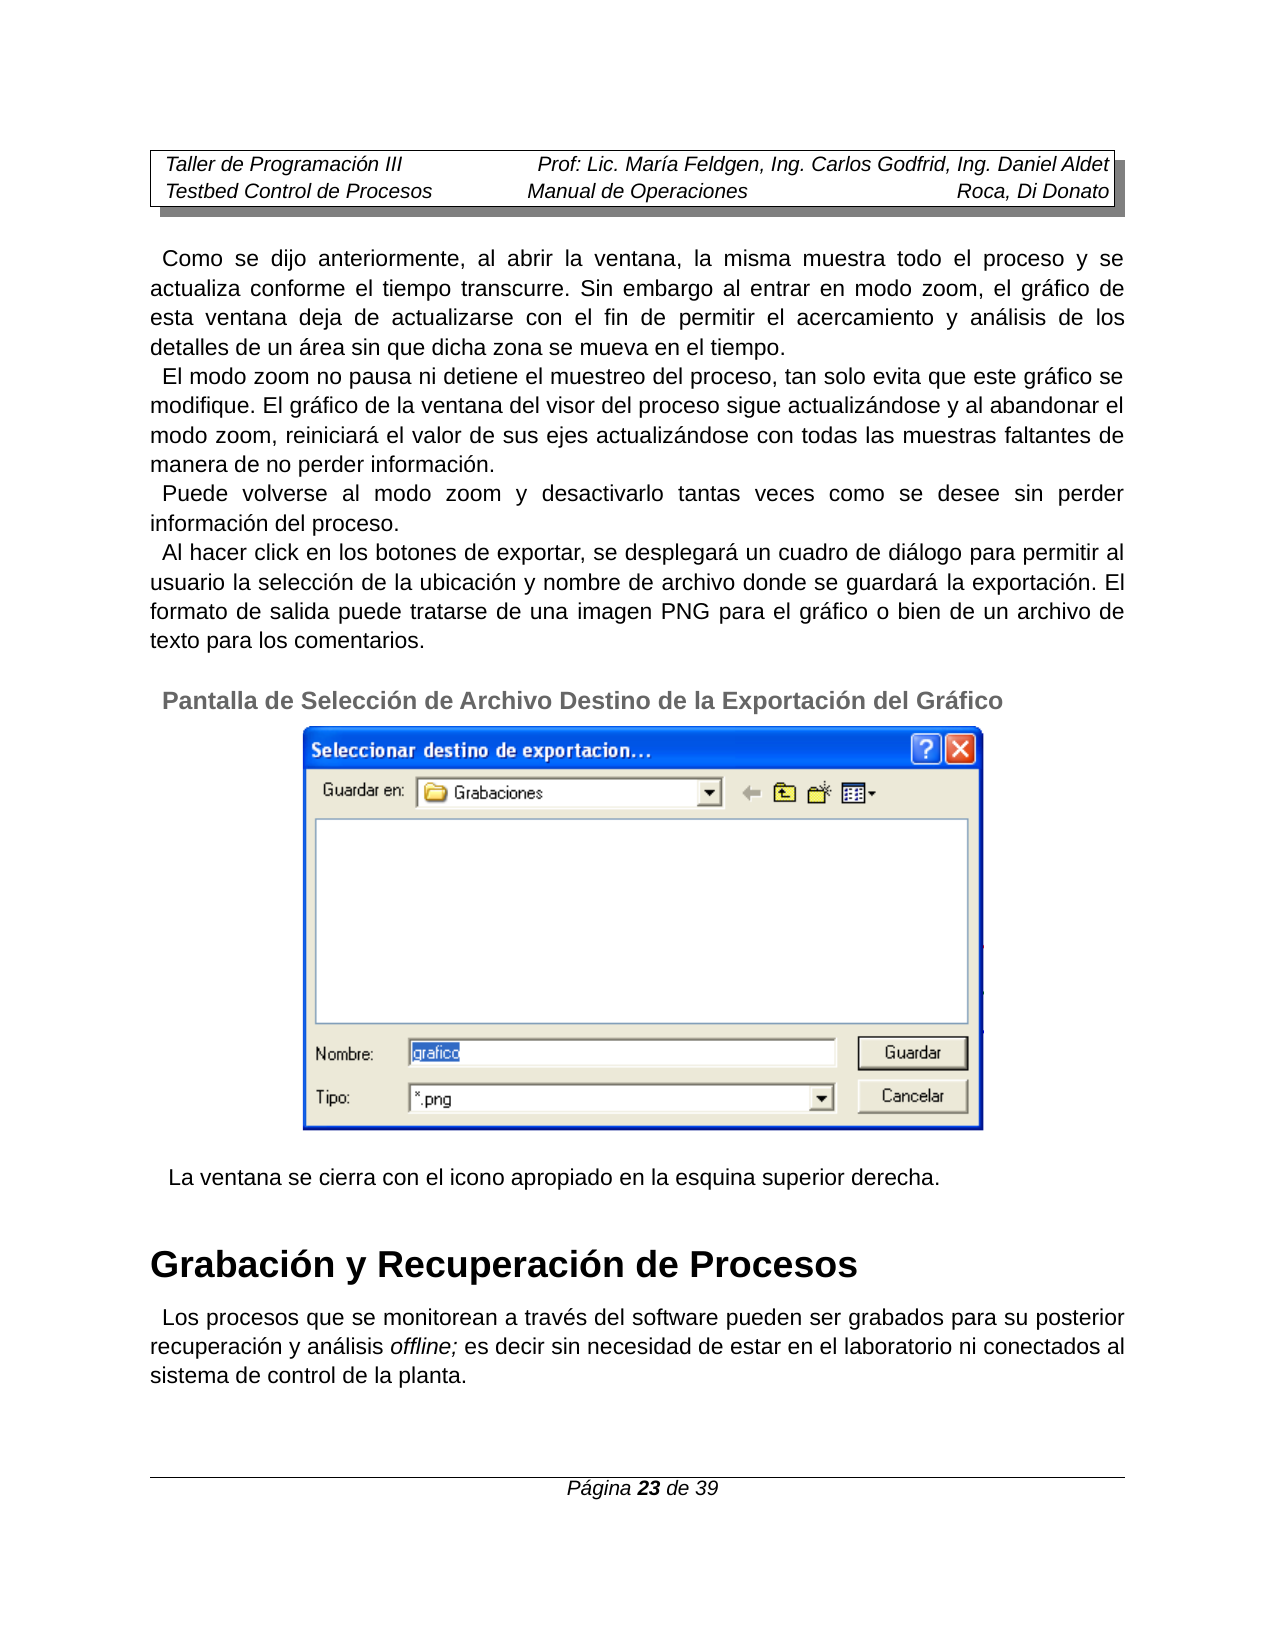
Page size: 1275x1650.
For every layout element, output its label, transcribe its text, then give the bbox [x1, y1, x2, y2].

subtitle Grabación y Recuperación de Procesos [150, 1244, 1125, 1286]
text La ventana se cierra con el icono apropiado en la esquina superior derecha. [150, 1164, 1125, 1190]
text El modo zoom no pausa ni detiene el muestreo del proceso, tan solo evita que este gráfico se modifique. El gráfico de la ventana del visor del proceso sigue actualizándose y al abandonar el modo zoom, reiniciará el valor de sus ejes actualizándose con todas las muestras faltantes de manera de no perder información. [150, 363, 1125, 477]
text Los procesos que se monitorean a través del software pueden ser grabados para su posterior recuperación y análisis offline; es decir sin necesidad de estar en el laboratorio ni conectados al sistema de control de la planta. [150, 1304, 1125, 1389]
picture [302, 726, 984, 1132]
text Al hacer click en los botones de exportar, se desplegará un cuadro de diálogo para permitir al usuario la selección de la ubicación y nombre de archivo donde se guardará la exportación. El formato de salida puede tratarse de una imagen PNG para el gráfico o bien de un archivo de texto para los comentarios. [150, 540, 1125, 653]
text Como se dijo anteriormente, al abrir la ventana, la misma muestra todo el proceso y se actualiza conforme el tiempo transcurre. Sin embargo al entrar en modo zoom, el gráfico de esta ventana deja de actualizarse con el fin de permitir el acercamiento y análisis de los detalles de un área sin que dicha zona se mueva en el tiempo. [150, 246, 1125, 360]
subtitle Pantalla de Selección de Archivo Destino de la Exportación del Gráfico [150, 686, 1125, 714]
text Puede volverse al modo zoom y desactivarlo tantas veces como se desee sin perder información del proceso. [150, 481, 1125, 536]
